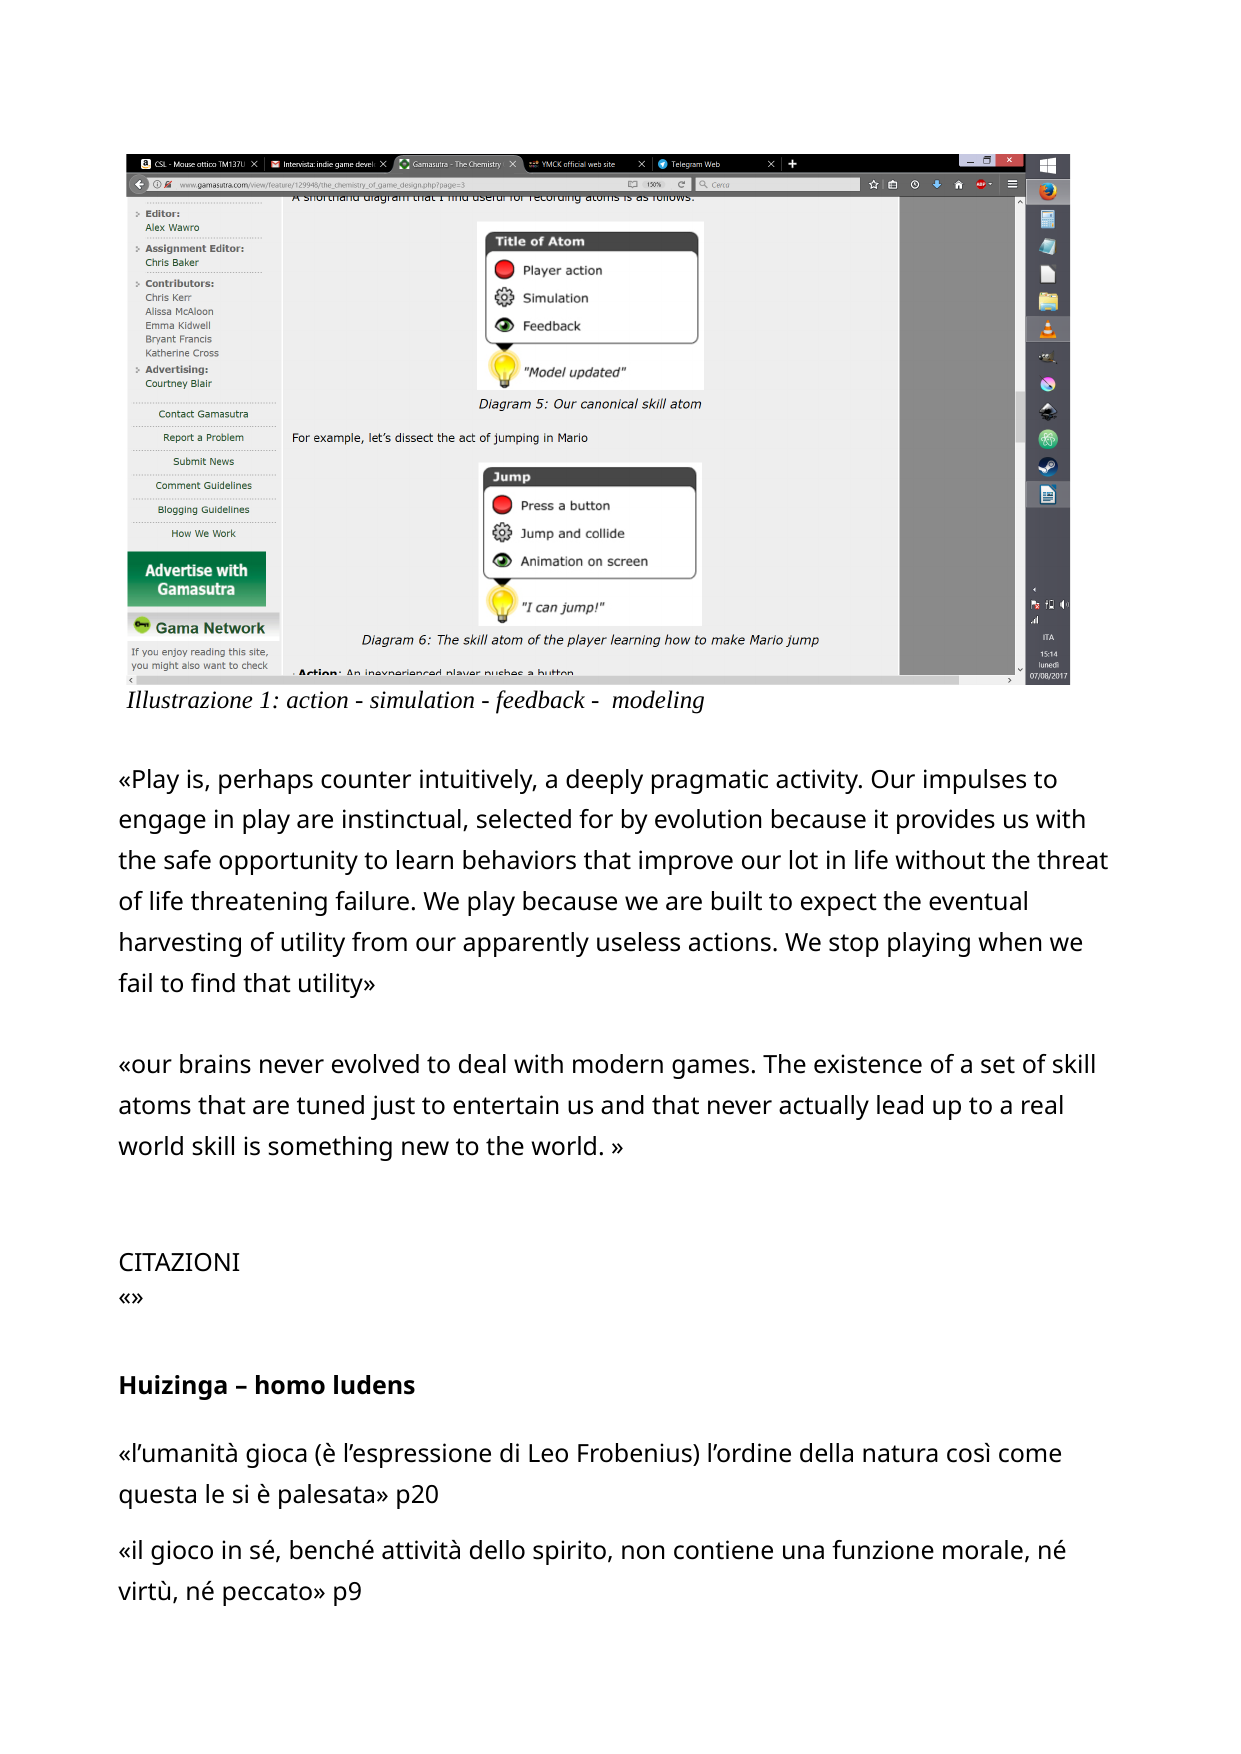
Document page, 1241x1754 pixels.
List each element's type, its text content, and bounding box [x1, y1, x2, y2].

picture [126, 154, 1071, 685]
text Huizinga – homo ludens [118, 1368, 1122, 1402]
text CITAZIONI [118, 1244, 1122, 1278]
text «l’umanità gioca (è l’espressione di Leo Frobenius) l’ordine della natura così come questa le si è palesata» p20 [118, 1436, 1122, 1511]
text «our brains never evolved to deal with modern games. The existence of a set of skill atoms that are tuned just to entertain us and that never actually lead up to a real world skill is something new to the world. » [118, 1047, 1122, 1163]
text Illustrazione 1: action - simulation - feedback - modeling [126, 685, 1070, 714]
text «» [118, 1278, 1122, 1313]
text «Play is, perhaps counter intuitively, a deeply pragmatic activity. Our impulses to engage in play are instinctual, selected for by evolution because it provides us with the safe opportunity to learn behaviors that improve our lot in life without the threat of life threatening failure. We play because we are built to expect the eventual harvesting of utility from our apparently useless actions. We stop playing when we fail to find that utility» [118, 761, 1122, 999]
text «il gioco in sé, benché attività dello spirito, non contiene una funzione morale, né virtù, né peccato» p9 [118, 1532, 1122, 1607]
